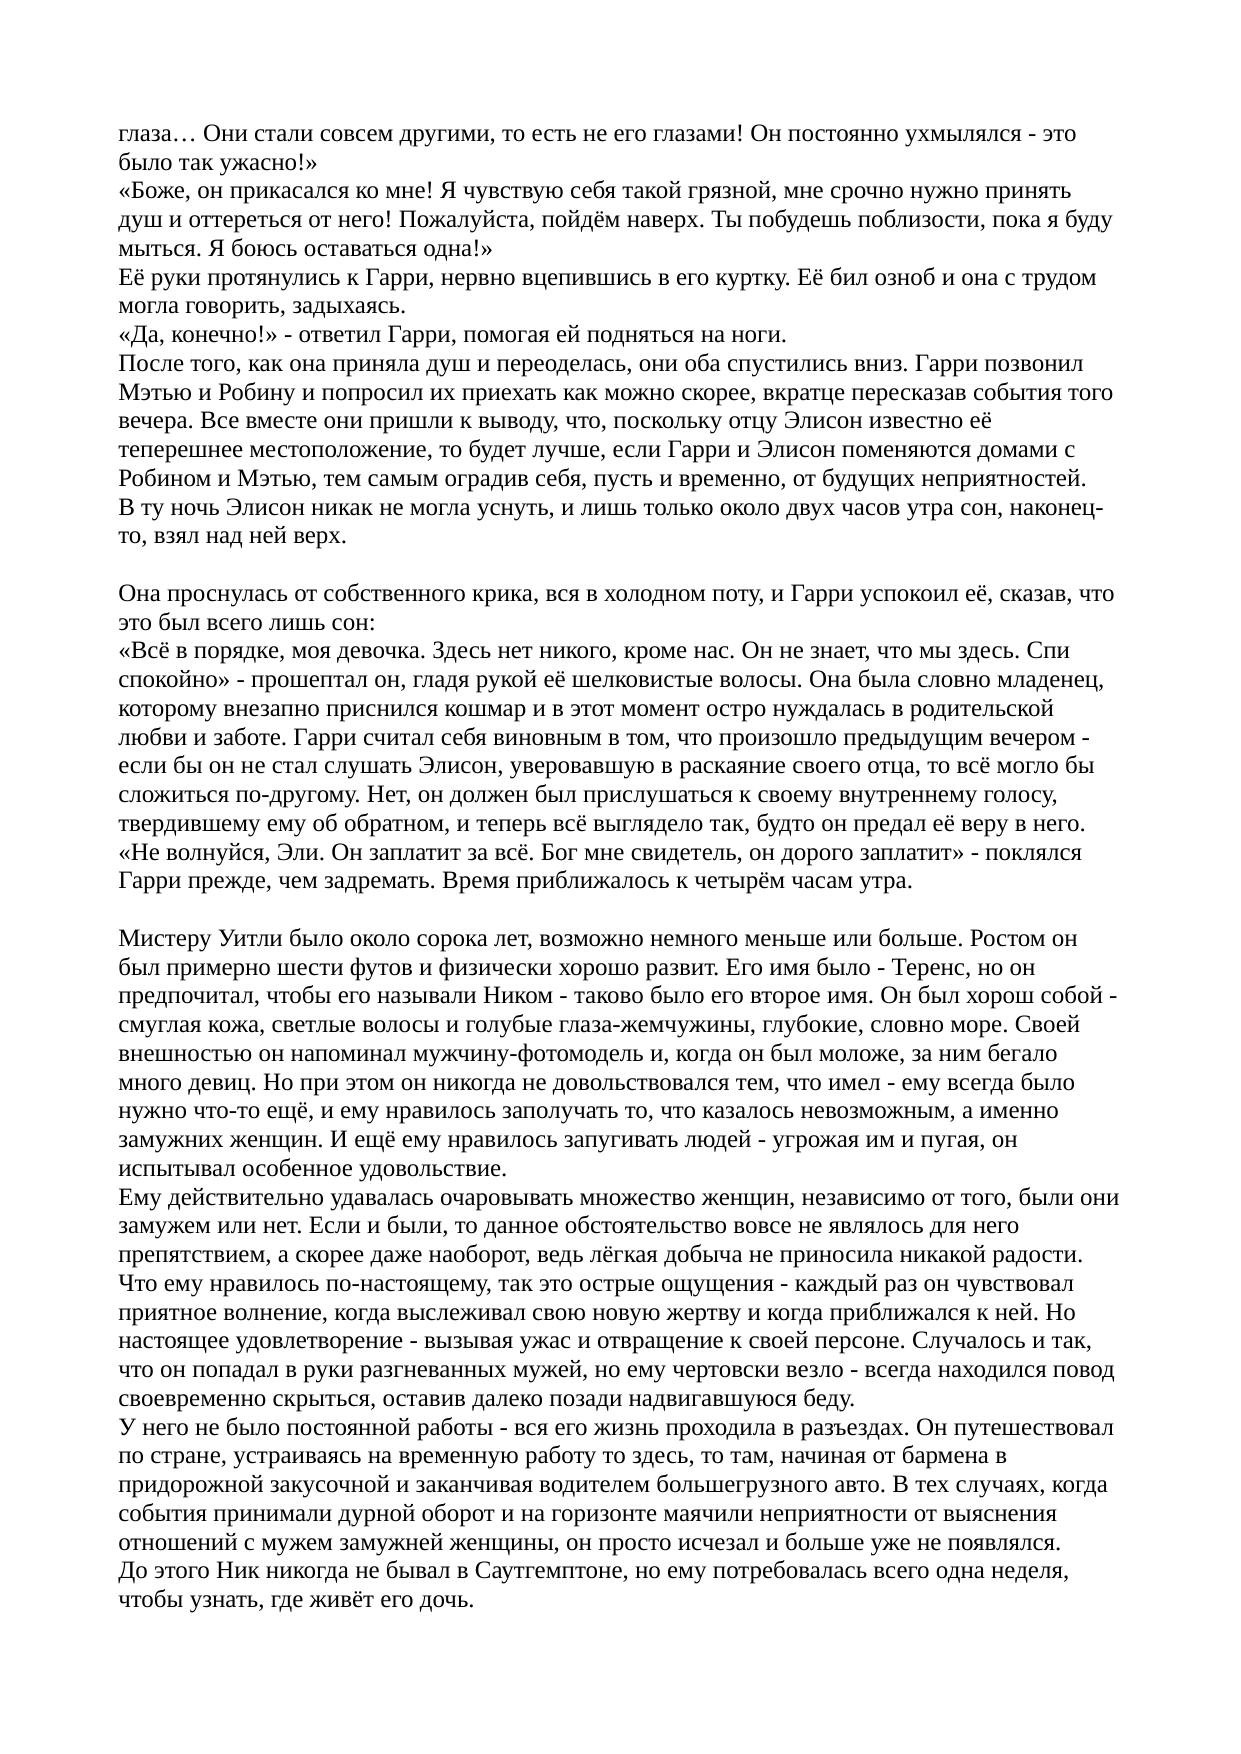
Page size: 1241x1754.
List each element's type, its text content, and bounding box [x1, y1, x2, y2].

text До этого Ник никогда не бывал в Саутгемптоне, но ему потребовалась всего одна неделя, чтобы узнать, где живёт его дочь. [118, 1556, 1122, 1613]
text «Да, конечно!» - ответил Гарри, помогая ей подняться на ноги. [118, 319, 1122, 348]
text После того, как она приняла душ и переоделась, они оба спустились вниз. Гарри позвонил Мэтью и Робину и попросил их приехать как можно скорее, вкратце пересказав события того вечера. Все вместе они пришли к выводу, что, поскольку отцу Элисон известно её теперешнее местоположение, то будет лучше, если Гарри и Элисон поменяются домами с Робином и Мэтью, тем самым оградив себя, пусть и временно, от будущих неприятностей. [118, 348, 1122, 492]
text У него не было постоянной работы - вся его жизнь проходила в разъездах. Он путешествовал по стране, устраиваясь на временную работу то здесь, то там, начиная от бармена в придорожной закусочной и заканчивая водителем большегрузного авто. В тех случаях, когда события принимали дурной оборот и на горизонте маячили неприятности от выяснения отношений с мужем замужней женщины, он просто исчезал и больше уже не появлялся. [118, 1412, 1122, 1556]
text Ему действительно удавалась очаровывать множество женщин, независимо от того, были они замужем или нет. Если и были, то данное обстоятельство вовсе не являлось для него препятствием, а скорее даже наоборот, ведь лёгкая добыча не приносила никакой радости. Что ему нравилось по-настоящему, так это острые ощущения - каждый раз он чувствовал приятное волнение, когда выслеживал свою новую жертву и когда приближался к ней. Но настоящее удовлетворение - вызывая ужас и отвращение к своей персоне. Случалось и так, что он попадал в руки разгневанных мужей, но ему чертовски везло - всегда находился повод своевременно скрыться, оставив далеко позади надвигавшуюся беду. [118, 1182, 1122, 1412]
text Она проснулась от собственного крика, вся в холодном поту, и Гарри успокоил её, сказав, что это был всего лишь сон: [118, 578, 1122, 636]
text «Всё в порядке, моя девочка. Здесь нет никого, кроме нас. Он не знает, что мы здесь. Спи спокойно» - прошептал он, гладя рукой её шелковистые волосы. Она была словно младенец, которому внезапно приснился кошмар и в этот момент остро нуждалась в родительской любви и заботе. Гарри считал себя виновным в том, что произошло предыдущим вечером - если бы он не стал слушать Элисон, уверовавшую в раскаяние своего отца, то всё могло бы сложиться по-другому. Нет, он должен был прислушаться к своему внутреннему голосу, твердившему ему об обратном, и теперь всё выглядело так, будто он предал её веру в него. [118, 636, 1122, 837]
text В ту ночь Элисон никак не могла уснуть, и лишь только около двух часов утра сон, наконец-то, взял над ней верх. [118, 492, 1122, 549]
text «Боже, он прикасался ко мне! Я чувствую себя такой грязной, мне срочно нужно принять душ и оттереться от него! Пожалуйста, пойдём наверх. Ты побудешь поблизости, пока я буду мыться. Я боюсь оставаться одна!» [118, 176, 1122, 262]
text Её руки протянулись к Гарри, нервно вцепившись в его куртку. Её бил озноб и она с трудом могла говорить, задыхаясь. [118, 262, 1122, 319]
text глаза… Они стали совсем другими, то есть не его глазами! Он постоянно ухмылялся - это было так ужасно!» [118, 118, 1122, 176]
text Мистеру Уитли было около сорока лет, возможно немного меньше или больше. Ростом он был примерно шести футов и физически хорошо развит. Его имя было - Теренс, но он предпочитал, чтобы его называли Ником - таково было его второе имя. Он был хорош собой - смуглая кожа, светлые волосы и голубые глаза-жемчужины, глубокие, словно море. Своей внешностью он напоминал мужчину-фотомодель и, когда он был моложе, за ним бегало много девиц. Но при этом он никогда не довольствовался тем, что имел - ему всегда было нужно что-то ещё, и ему нравилось заполучать то, что казалось невозможным, а именно замужних женщин. И ещё ему нравилось запугивать людей - угрожая им и пугая, он испытывал особенное удовольствие. [118, 923, 1122, 1182]
text «Не волнуйся, Эли. Он заплатит за всё. Бог мне свидетель, он дорого заплатит» - поклялся Гарри прежде, чем задремать. Время приближалось к четырём часам утра. [118, 837, 1122, 894]
